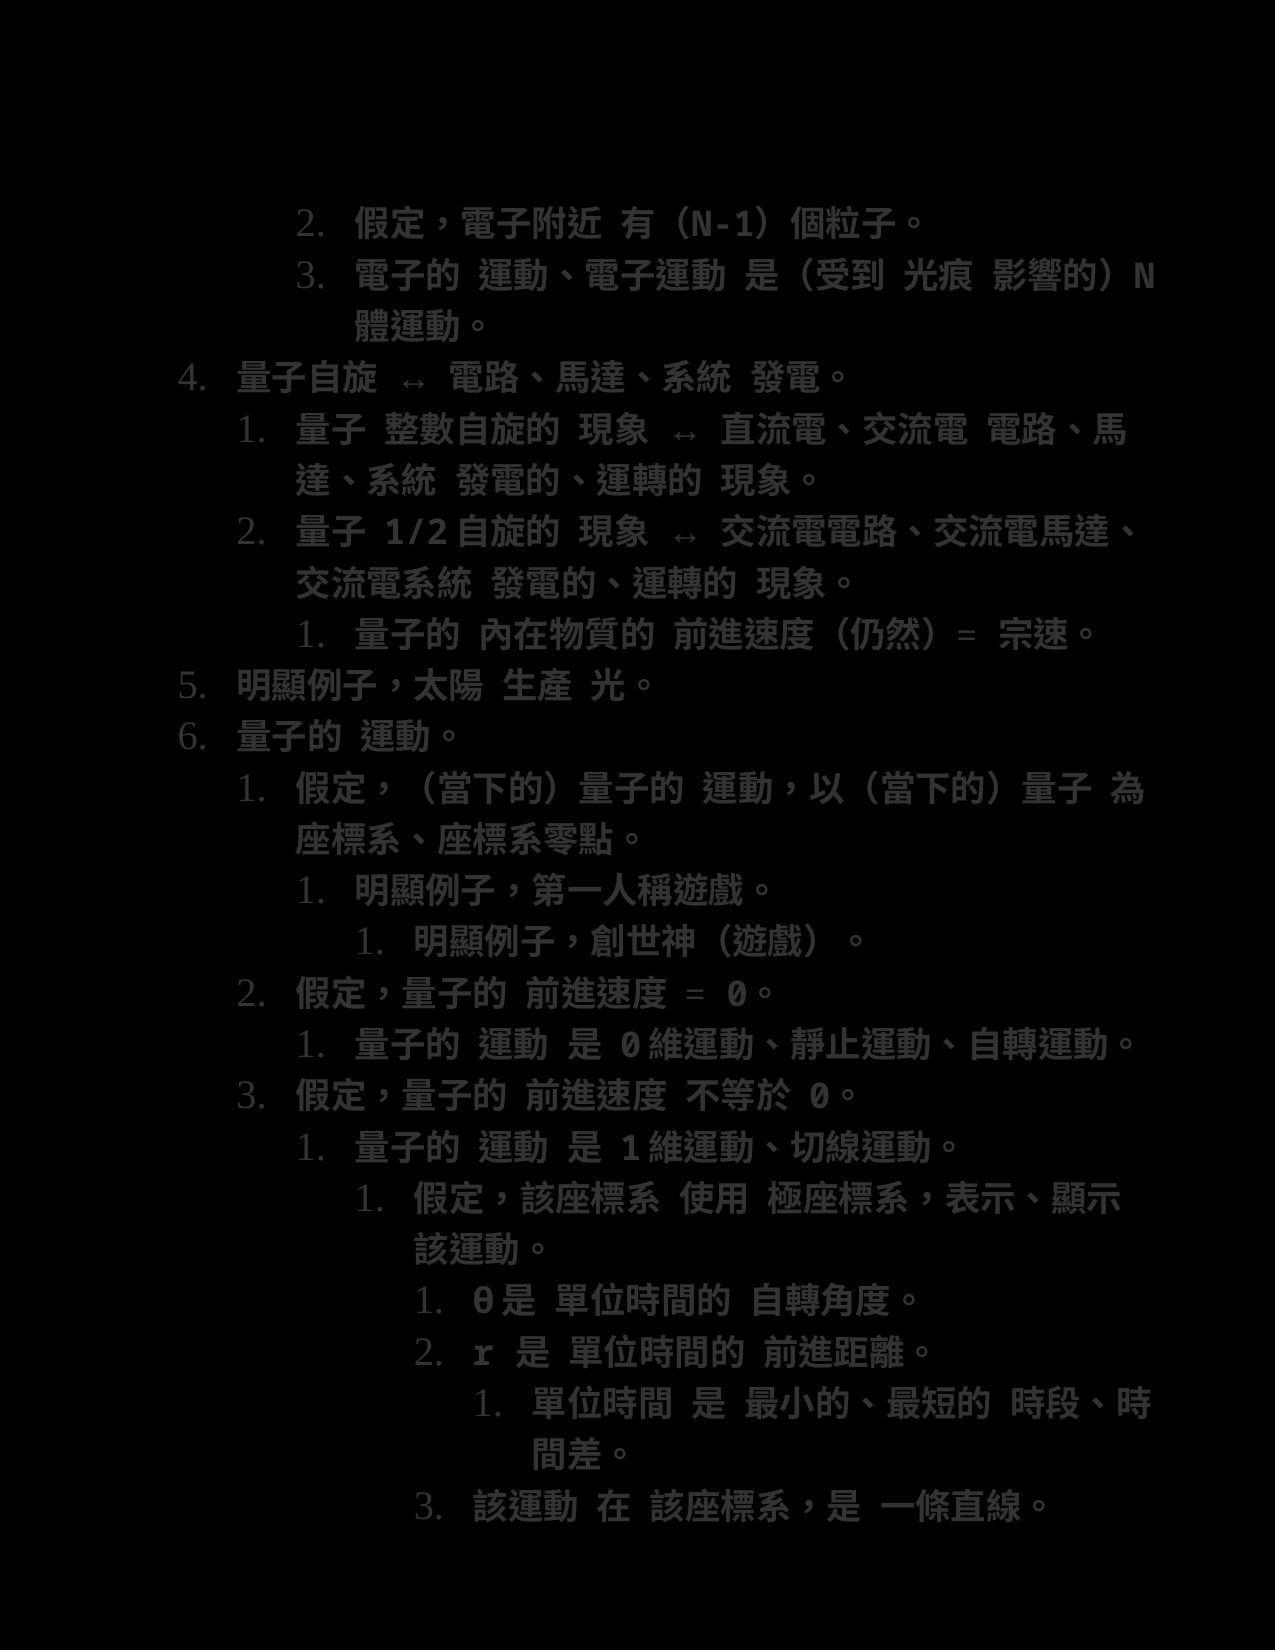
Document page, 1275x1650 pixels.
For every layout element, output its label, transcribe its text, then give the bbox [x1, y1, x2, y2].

list 量子的 運動 是 1維運動、切線運動。 [295, 1119, 1157, 1170]
list 量子自旋 ↔ 電路、馬達、系統 發電。 [177, 350, 1157, 401]
list 量子 整數自旋的 現象 ↔ 直流電、交流電 電路、馬達、系統 發電的、運轉的 現象。 [236, 401, 1157, 503]
list 電子的 運動、電子運動 是（受到 光痕 影響的）N體運動。 [295, 247, 1157, 350]
list 量子的 內在物質的 前進速度（仍然）= 宗速。 [295, 606, 1157, 657]
list 明顯例子，第一人稱遊戲。 [295, 862, 1157, 914]
list 該運動 在 該座標系，是 一條直線。 [413, 1478, 1157, 1529]
list 量子的 運動。 [177, 709, 1157, 760]
list θ是 單位時間的 自轉角度。 [413, 1273, 1157, 1324]
list 假定，量子的 前進速度 = 0。 [236, 965, 1157, 1016]
list 量子 1/2自旋的 現象 ↔ 交流電電路、交流電馬達、交流電系統 發電的、運轉的 現象。 [236, 503, 1157, 606]
list 單位時間 是 最小的、最短的 時段、時間差。 [472, 1376, 1157, 1478]
list 假定，（當下的）量子的 運動，以（當下的）量子 為 座標系、座標系零點。 [236, 760, 1157, 862]
list 假定，電子附近 有（N-1）個粒子。 [295, 196, 1157, 247]
list 假定，量子的 前進速度 不等於 0。 [236, 1068, 1157, 1119]
list 明顯例子，創世神（遊戲）。 [354, 914, 1157, 965]
list 量子的 運動 是 0維運動、靜止運動、自轉運動。 [295, 1016, 1157, 1068]
list r 是 單位時間的 前進距離。 [413, 1324, 1157, 1376]
list 明顯例子，太陽 生產 光。 [177, 657, 1157, 709]
list 假定，該座標系 使用 極座標系，表示、顯示 該運動。 [354, 1170, 1157, 1273]
